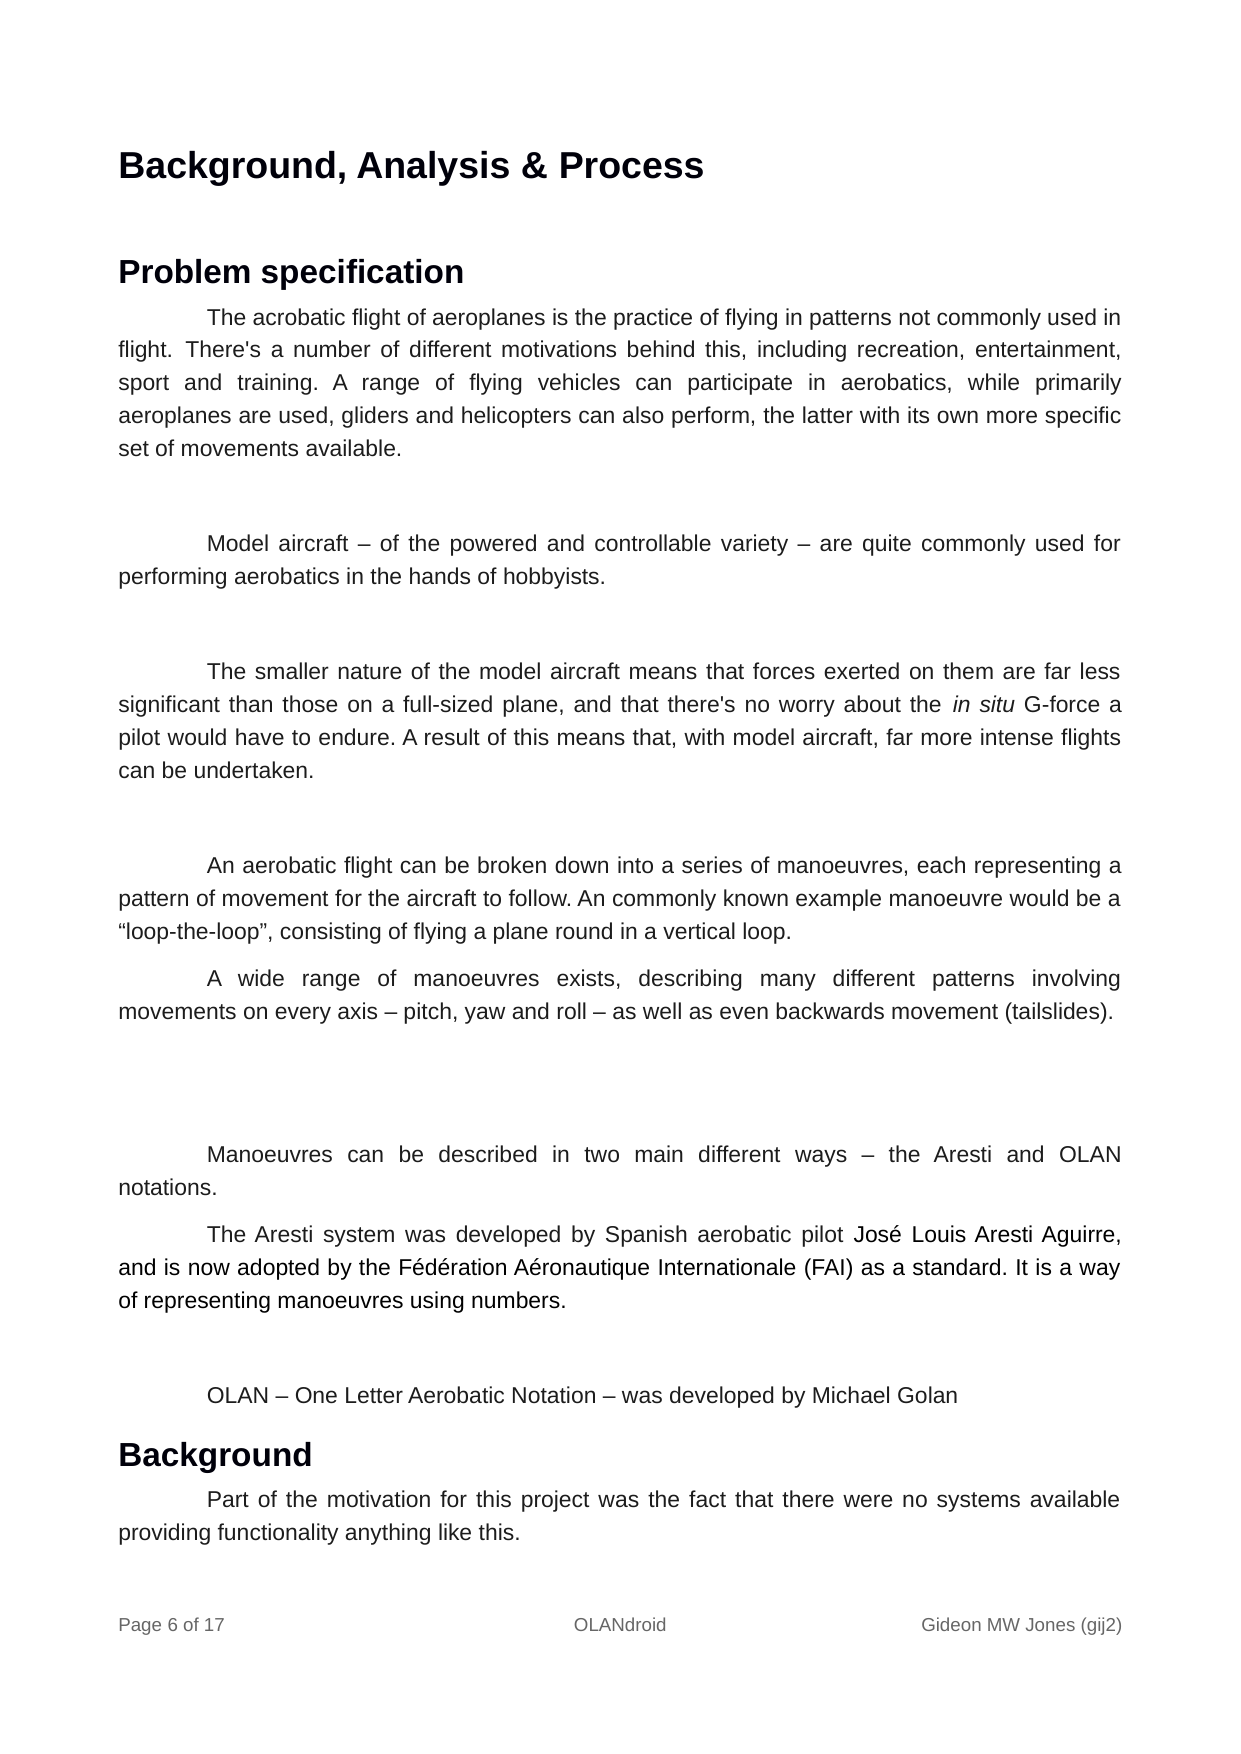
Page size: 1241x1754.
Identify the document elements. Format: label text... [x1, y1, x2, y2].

text An aerobatic flight can be broken down into a series of manoeuvres, each representing a pattern of movement for the aircraft to follow. An commonly known example manoeuvre would be a “loop-the-loop”, consisting of flying a plane round in a vertical loop. [118, 852, 1122, 944]
text The acrobatic flight of aeroplanes is the practice of flying in patterns not commonly used in flight. There's a number of different motivations behind this, including recreation, entertainment, sport and training. A range of flying vehicles can participate in aerobatics, while primarily aeroplanes are used, gliders and helicopters can also perform, the latter with its own more specific set of movements available. [118, 303, 1122, 461]
text Model aircraft – of the powered and controllable variety – are quite commonly used for performing aerobatics in the hands of hobbyists. [118, 530, 1122, 589]
text Manoeuvres can be described in two main different ways – the Aresti and OLAN notations. [118, 1141, 1122, 1200]
text The smaller nature of the model aircraft means that forces exerted on them are far less significant than those on a full-sized plane, and that there's no worry about the in situ G-force a pilot would have to endure. A result of this means that, with model aircraft, far more intense flights can be undertaken. [118, 658, 1122, 783]
subtitle Problem specification [118, 252, 1122, 291]
text OLAN – One Letter Aerobatic Notation – was developed by Michael Golan [118, 1382, 1122, 1408]
subtitle Background, Analysis & Process [118, 143, 1122, 186]
subtitle Background [118, 1436, 1122, 1474]
text The Aresti system was developed by Spanish aerobatic pilot José Louis Aresti Aguirre, and is now adopted by the Fédération Aéronautique Internationale (FAI) as a standard. It is a way of representing manoeuvres using numbers. [118, 1221, 1122, 1313]
text Part of the motivation for this project was the fact that there were no systems available providing functionality anything like this. [118, 1486, 1122, 1546]
text A wide range of manoeuvres exists, describing many different patterns involving movements on every axis – pitch, yaw and roll – as well as even backwards movement (tailslides). [118, 965, 1122, 1024]
